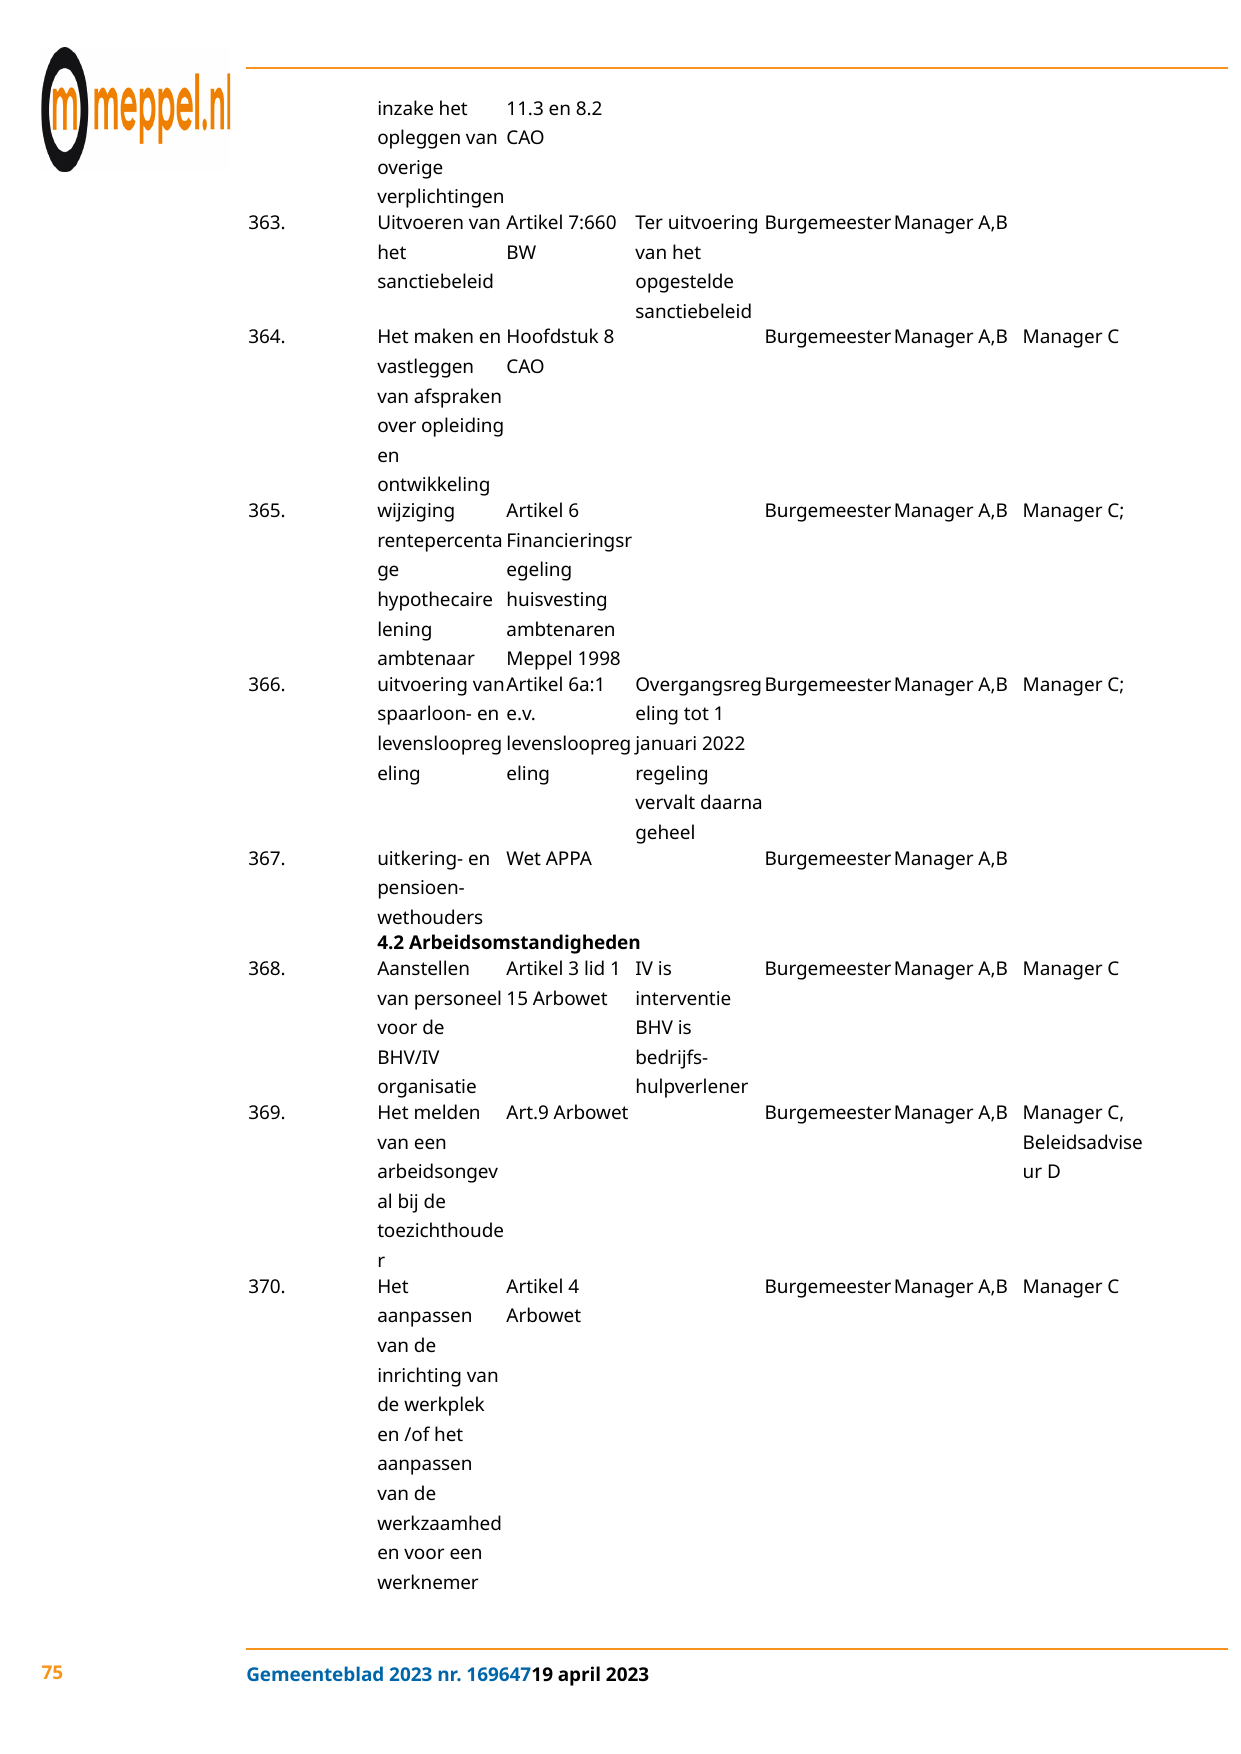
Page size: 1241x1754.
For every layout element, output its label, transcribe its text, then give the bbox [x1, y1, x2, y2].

table_cell Burgemeester [764, 671, 893, 845]
table_cell Ter uitvoering van het opgestelde sanctiebeleid [635, 209, 764, 324]
table_cell Het aanpassen van de inrichting van de werkplek en /of het aanpassen van de werkzaamheden voor een werknemer [377, 1273, 506, 1594]
table_cell [635, 1273, 764, 1594]
table_cell 365. [248, 498, 377, 671]
table_cell [764, 95, 893, 209]
table_cell Manager A,B [894, 955, 1022, 1099]
table_cell wijziging rentepercentage hypothecaire lening ambtenaar [377, 498, 506, 671]
table_cell Manager C; [1023, 498, 1152, 671]
table_cell [764, 930, 893, 955]
table_cell [635, 95, 764, 209]
table_cell [894, 930, 1022, 955]
table_cell Burgemeester [764, 1099, 893, 1273]
table_cell 364. [248, 324, 377, 497]
table_cell 369. [248, 1099, 377, 1273]
table_cell Manager C, Beleidsadviseur D [1023, 1099, 1152, 1273]
table_cell [1023, 845, 1152, 929]
table_cell uitkering- en pensioen- wethouders [377, 845, 506, 929]
table_cell [635, 845, 764, 929]
table_cell 368. [248, 955, 377, 1099]
table_cell 370. [248, 1273, 377, 1594]
table_cell Hoofdstuk 8 CAO [506, 324, 635, 497]
table_cell [1023, 930, 1152, 955]
table_cell 366. [248, 671, 377, 845]
table_cell Burgemeester [764, 955, 893, 1099]
table_cell Manager A,B [894, 498, 1022, 671]
table_cell IV is interventie BHV is bedrijfs- hulpverlener [635, 955, 764, 1099]
table_cell [635, 324, 764, 497]
table_cell Manager C; [1023, 671, 1152, 845]
table_cell Manager C [1023, 955, 1152, 1099]
table_cell [1023, 95, 1152, 209]
table_cell Art.9 Arbowet [506, 1099, 635, 1273]
table_cell Burgemeester [764, 324, 893, 497]
table_cell Wet APPA [506, 845, 635, 929]
table_cell Burgemeester [764, 209, 893, 324]
table_cell Manager C [1023, 324, 1152, 497]
table_cell Manager A,B [894, 1099, 1022, 1273]
table_cell Aanstellen van personeel voor de BHV/IV organisatie [377, 955, 506, 1099]
table_cell 11.3 en 8.2 CAO [506, 95, 635, 209]
table_cell [635, 498, 764, 671]
table_cell Manager A,B [894, 324, 1022, 497]
table_cell [1023, 209, 1152, 324]
table_cell 363. [248, 209, 377, 324]
table_cell Artikel 4 Arbowet [506, 1273, 635, 1594]
table_cell Manager C [1023, 1273, 1152, 1594]
table_cell Het maken en vastleggen van afspraken over opleiding en ontwikkeling [377, 324, 506, 497]
table_cell [635, 1099, 764, 1273]
table_cell 367. [248, 845, 377, 929]
table_cell inzake het opleggen van overige verplichtingen [377, 95, 506, 209]
table_cell Artikel 7:660 BW [506, 209, 635, 324]
picture [41, 47, 231, 172]
table_cell 4.2 Arbeidsomstandigheden [377, 930, 764, 955]
table_cell Artikel 6a:1 e.v. levensloopregeling [506, 671, 635, 845]
table_cell Burgemeester [764, 1273, 893, 1594]
table_cell [894, 95, 1022, 209]
table_cell Artikel 3 lid 1 15 Arbowet [506, 955, 635, 1099]
table_cell Manager A,B [894, 209, 1022, 324]
table_cell Burgemeester [764, 845, 893, 929]
table_cell Artikel 6 Financieringsregeling huisvesting ambtenaren Meppel 1998 [506, 498, 635, 671]
table_cell [248, 95, 377, 209]
table_cell [248, 930, 377, 955]
table_cell Uitvoeren van het sanctiebeleid [377, 209, 506, 324]
table_cell Manager A,B [894, 1273, 1022, 1594]
table_cell Manager A,B [894, 671, 1022, 845]
table_cell Manager A,B [894, 845, 1022, 929]
table_cell Het melden van een arbeidsongeval bij de toezichthouder [377, 1099, 506, 1273]
table_cell Overgangsregeling tot 1 januari 2022 regeling vervalt daarna geheel [635, 671, 764, 845]
table_cell Burgemeester [764, 498, 893, 671]
table_cell uitvoering van spaarloon- en levensloopregeling [377, 671, 506, 845]
